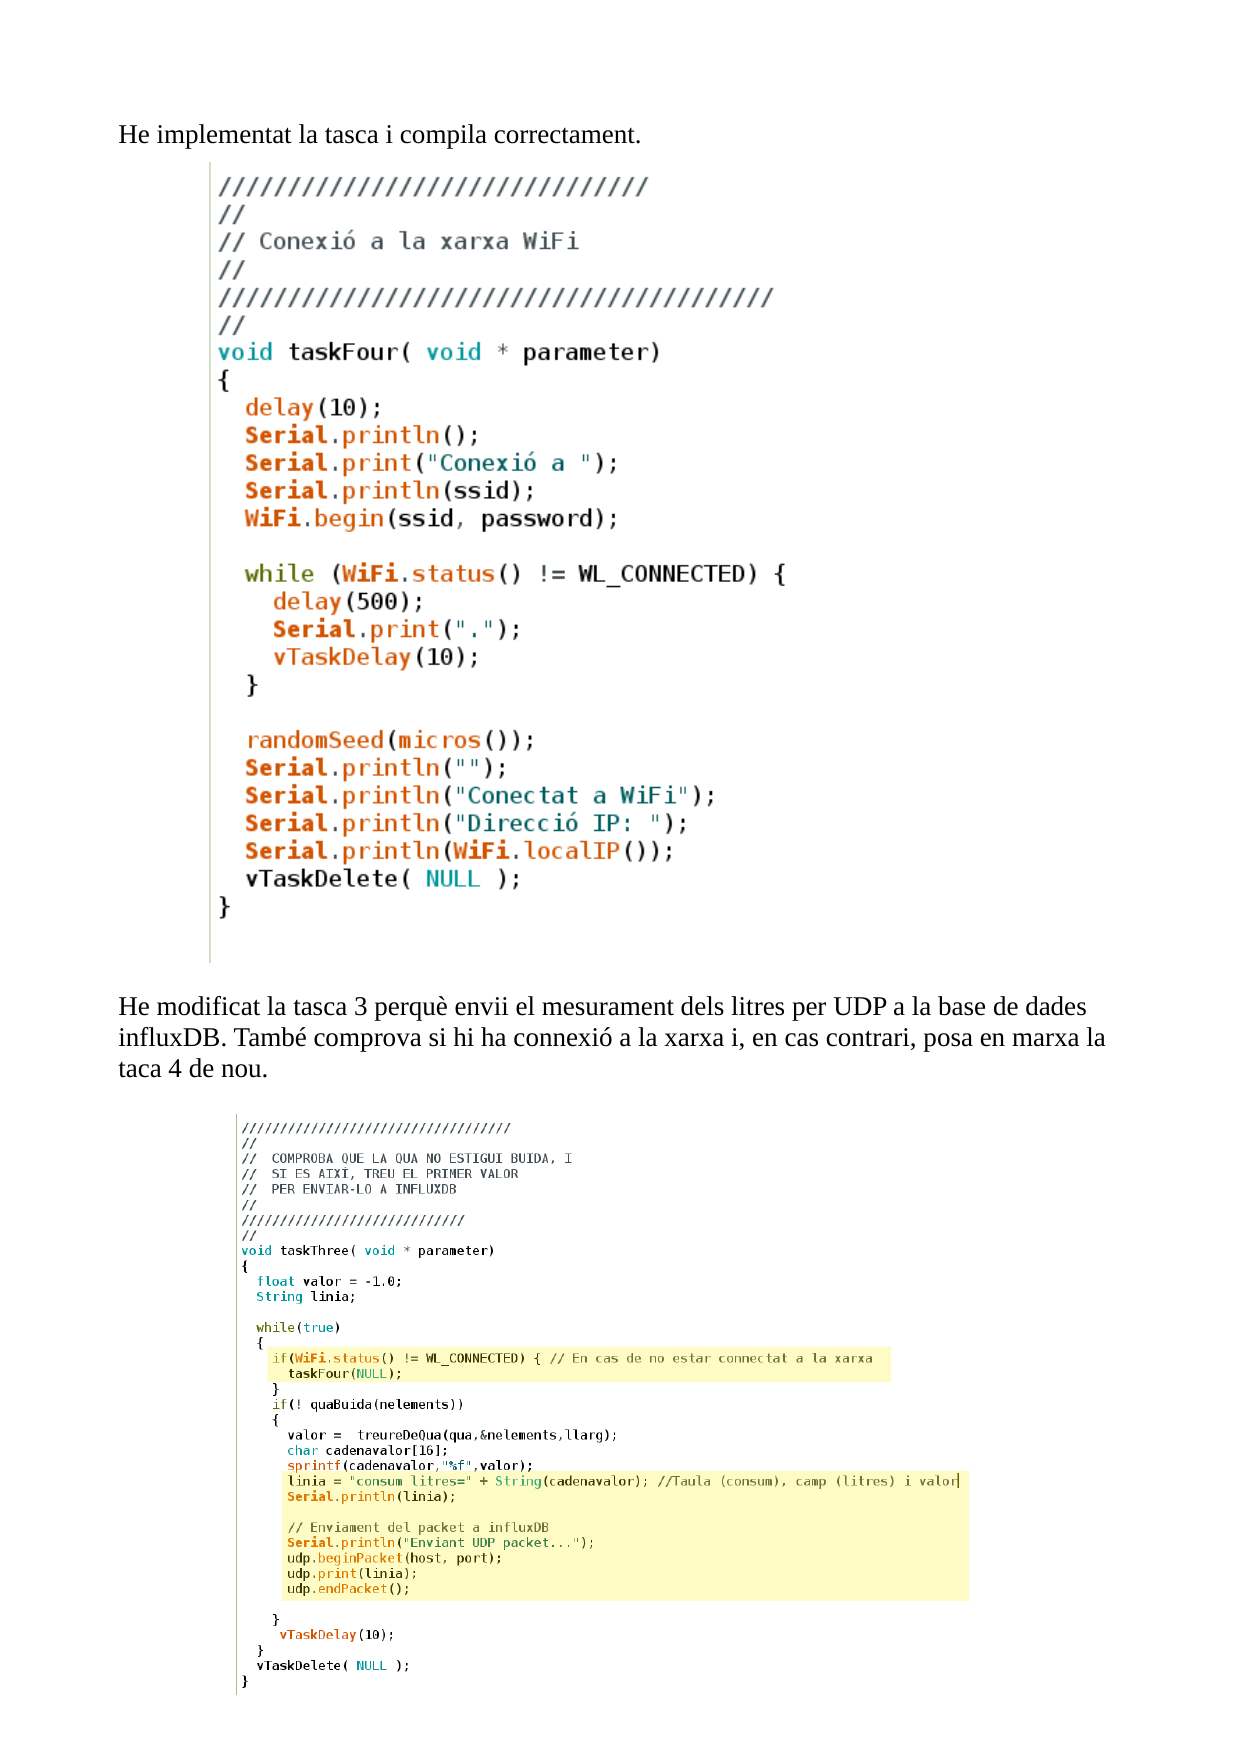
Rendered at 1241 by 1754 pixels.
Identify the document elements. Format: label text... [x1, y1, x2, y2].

picture [209, 162, 978, 963]
picture [236, 1114, 1004, 1695]
text He implementat la tasca i compila correctament. [118, 118, 1122, 149]
text He modificat la tasca 3 perquè envii el mesurament dels litres per UDP a la base de dades influxDB. També comprova si hi ha connexió a la xarxa i, en cas contrari, posa en marxa la taca 4 de nou. [118, 990, 1122, 1084]
